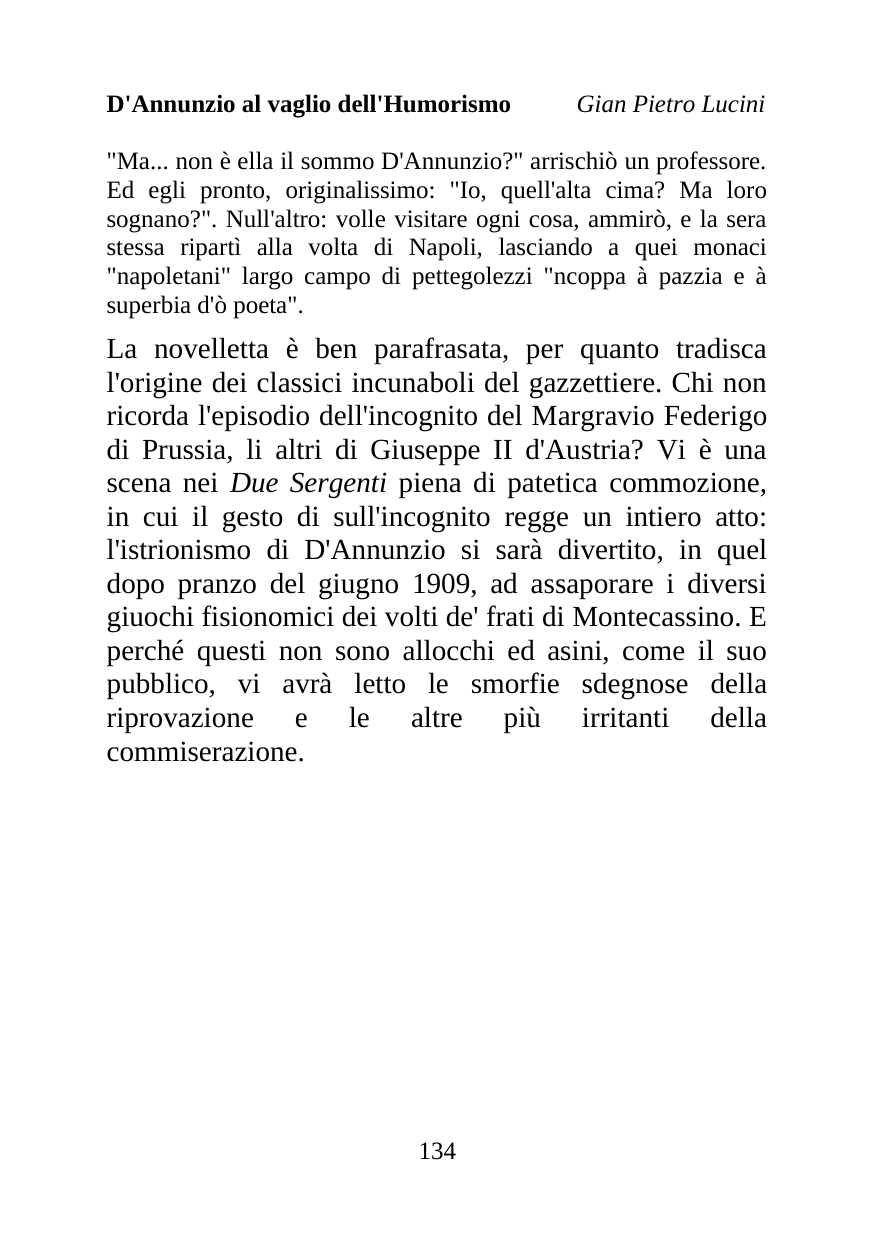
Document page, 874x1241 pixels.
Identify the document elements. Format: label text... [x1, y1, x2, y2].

text "Ma... non è ella il sommo D'Annunzio?" arrischiò un professore. Ed egli pronto, originalissimo: "Io, quell'alta cima? Ma loro sognano?". Null'altro: volle visitare ogni cosa, ammirò, e la sera stessa ripartì alla volta di Napoli, lasciando a quei monaci "napoletani" largo campo di pettegolezzi "ncoppa à pazzia e à superbia d'ò poeta". [106, 146, 768, 319]
text La novelletta è ben parafrasata, per quanto tradisca l'origine dei classici incunaboli del gazzettiere. Chi non ricorda l'episodio dell'incognito del Margravio Federigo di Prussia, li altri di Giuseppe II d'Austria? Vi è una scena nei Due Sergenti piena di patetica commozione, in cui il gesto di sull'incognito regge un intiero atto: l'istrionismo di D'Annunzio si sarà divertito, in quel dopo pranzo del giugno 1909, ad assaporare i diversi giuochi fisionomici dei volti de' frati di Montecassino. E perché questi non sono allocchi ed asini, come il suo pubblico, vi avrà letto le smorfie sdegnose della riprovazione e le altre più irritanti della commiserazione. [106, 331, 768, 767]
